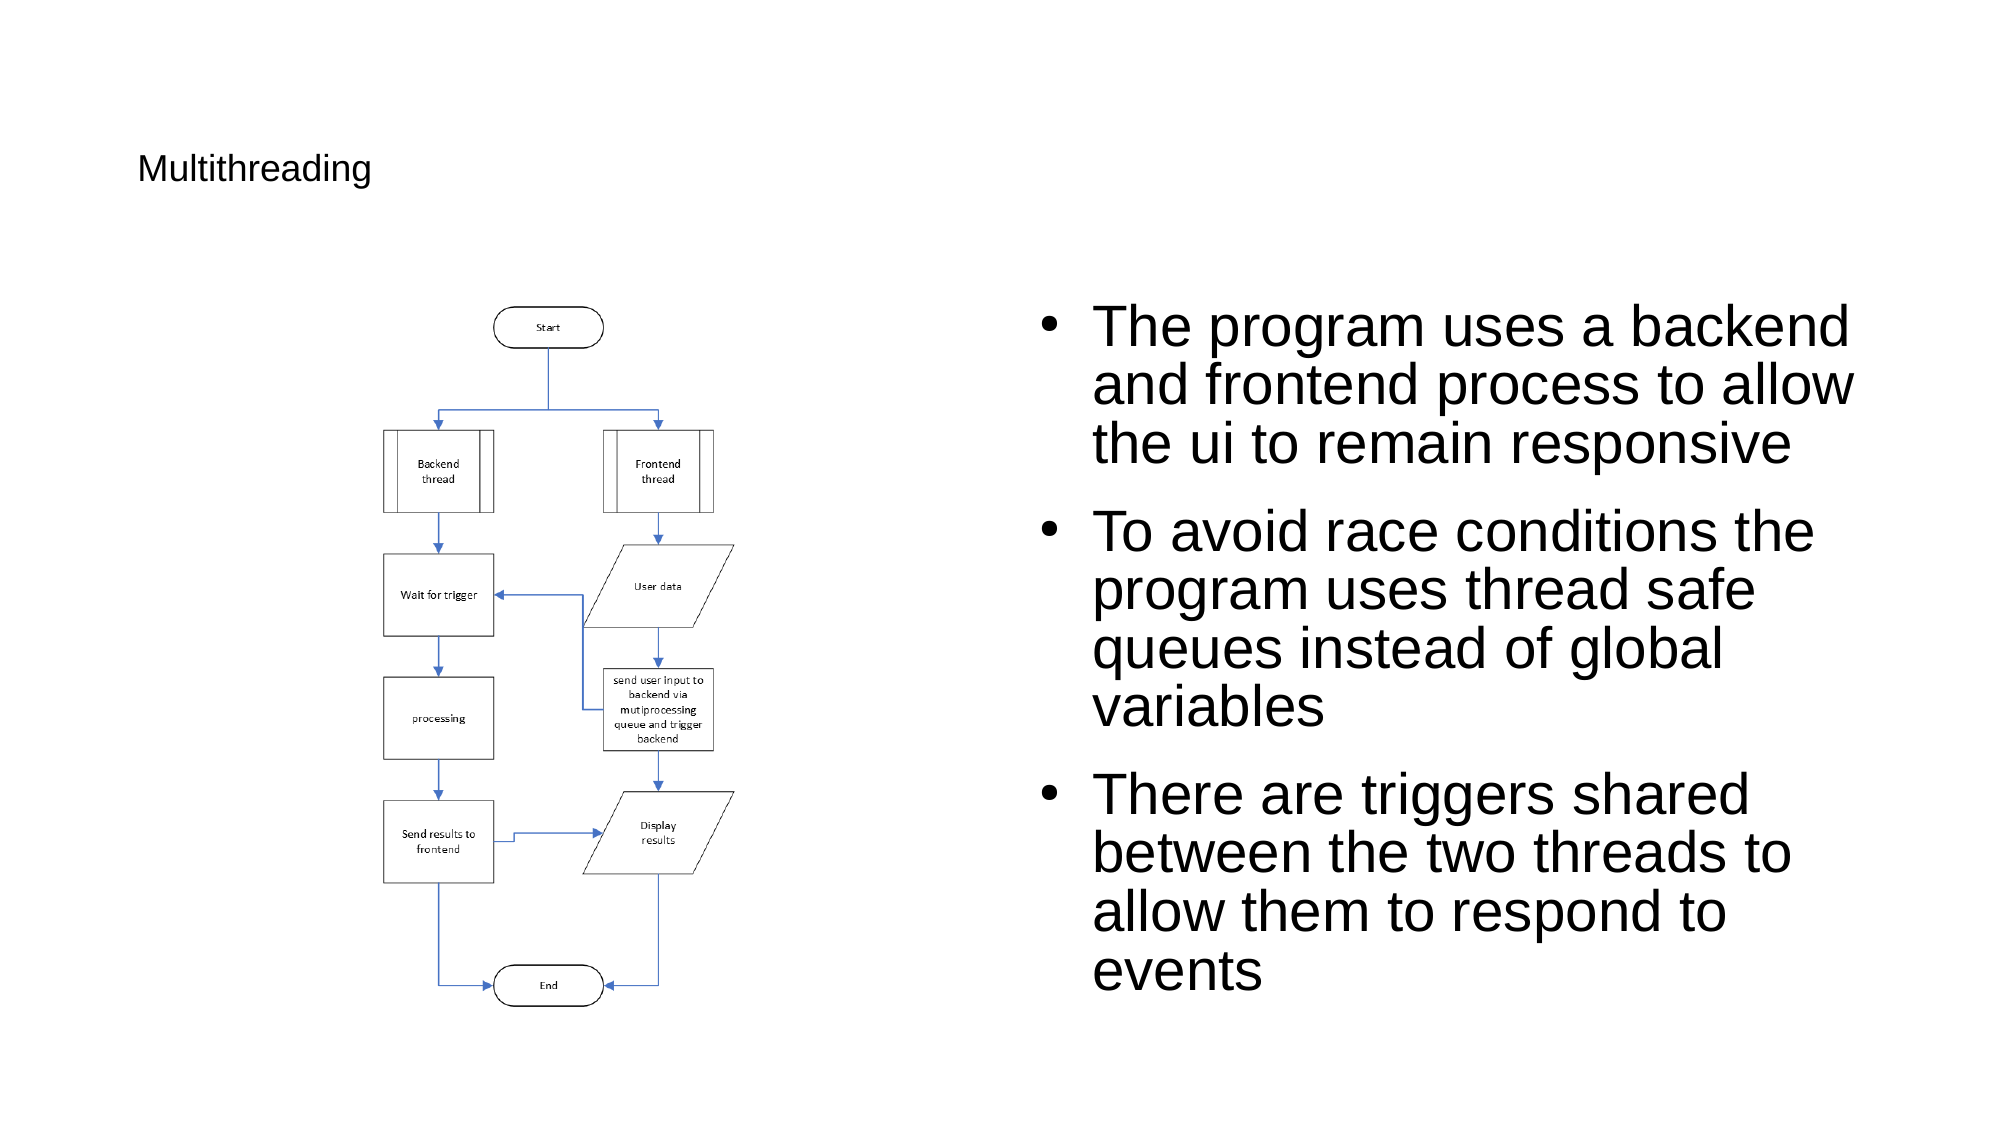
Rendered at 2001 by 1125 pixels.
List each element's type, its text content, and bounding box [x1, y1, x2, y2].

title Multithreading [137, 59, 1863, 278]
list The program uses a backend and frontend process to allow the ui to remain responsive To avoid race conditions the program uses thread safe queues instead of global variables There are triggers shared between the two threads to allow them to respond to events [1021, 299, 1864, 1014]
picture [375, 299, 742, 1014]
